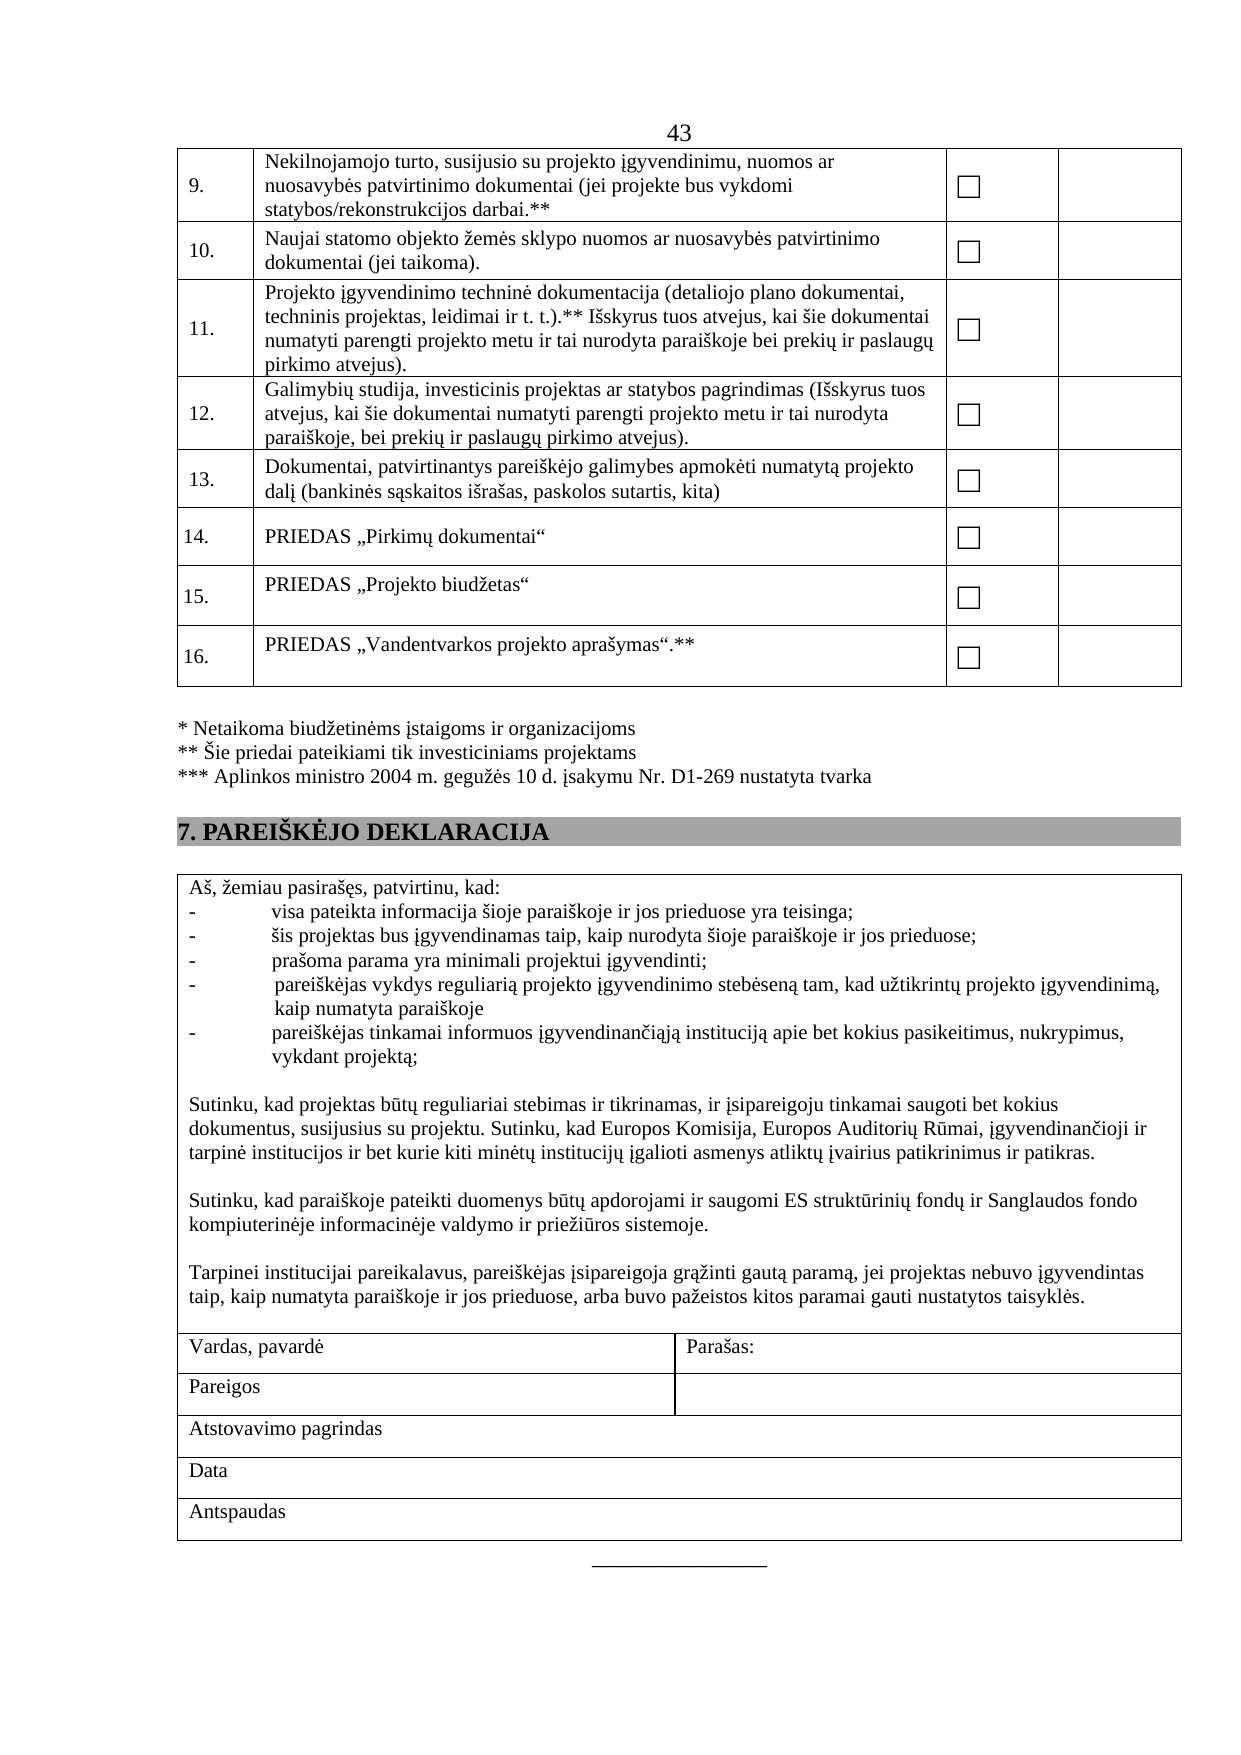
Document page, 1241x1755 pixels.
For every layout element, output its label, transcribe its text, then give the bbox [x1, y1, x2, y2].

text * Netaikoma biudžetinėms įstaigoms ir organizacijoms [177, 716, 1144, 740]
table_cell [1059, 450, 1181, 507]
table_cell [676, 1374, 1181, 1415]
table_cell Atstovavimo pagrindas [178, 1416, 1181, 1457]
table_cell [1059, 222, 1181, 279]
table_cell Galimybių studija, investicinis projektas ar statybos pagrindimas (Išskyrus tuos atvejus, kai šie dokumentai numatyti parengti projekto metu ir tai nurodyta paraiškoje, bei prekių ir paslaugų pirkimo atvejus). [254, 377, 946, 449]
table_cell □ [947, 280, 1058, 376]
table_cell 16. [178, 626, 253, 686]
table_header Aš, žemiau pasirašęs, patvirtinu, kad: - visa pateikta informacija šioje paraiškoje ir jos prieduose yra teisinga; - šis projektas bus įgyvendinamas taip, kaip nurodyta šioje paraiškoje ir jos prieduose; - prašoma parama yra minimali projektui įgyvendinti; - pareiškėjas vykdys reguliarią projekto įgyvendinimo stebėseną tam, kad užtikrintų projekto įgyvendinimą, kaip numatyta paraiškoje - pareiškėjas tinkamai informuos įgyvendinančiąją instituciją apie bet kokius pasikeitimus, nukrypimus, vykdant projektą; Sutinku, kad projektas būtų reguliariai stebimas ir tikrinamas, ir įsipareigoju tinkamai saugoti bet kokius dokumentus, susijusius su projektu. Sutinku, kad Europos Komisija, Europos Auditorių Rūmai, įgyvendinančioji ir tarpinė institucijos ir bet kurie kiti minėtų institucijų įgalioti asmenys atliktų įvairius patikrinimus ir patikras. Sutinku, kad paraiškoje pateikti duomenys būtų apdorojami ir saugomi ES struktūrinių fondų ir Sanglaudos fondo kompiuterinėje informacinėje valdymo ir priežiūros sistemoje. Tarpinei institucijai pareikalavus, pareiškėjas įsipareigoja grąžinti gautą paramą, jei projektas nebuvo įgyvendintas taip, kaip numatyta paraiškoje ir jos prieduose, arba buvo pažeistos kitos paramai gauti nustatytos taisyklės. [178, 875, 1181, 1332]
table_cell [1059, 508, 1181, 565]
table_cell Data [178, 1458, 1181, 1498]
table_cell [1059, 149, 1181, 221]
table_cell 12. [178, 377, 253, 449]
table_cell [1059, 377, 1181, 449]
table_cell Projekto įgyvendinimo techninė dokumentacija (detaliojo plano dokumentai, techninis projektas, leidimai ir t. t.).** Išskyrus tuos atvejus, kai šie dokumentai numatyti parengti projekto metu ir tai nurodyta paraiškoje bei prekių ir paslaugų pirkimo atvejus). [254, 280, 946, 376]
table_cell PRIEDAS „Projekto biudžetas“ [254, 566, 946, 625]
table_cell PRIEDAS „Pirkimų dokumentai“ [254, 508, 946, 565]
table_cell 14. [178, 508, 253, 565]
table_cell 13. [178, 450, 253, 507]
table_cell □ [947, 508, 1058, 565]
table_cell PRIEDAS „Vandentvarkos projekto aprašymas“.** [254, 626, 946, 686]
table_cell Dokumentai, patvirtinantys pareiškėjo galimybes apmokėti numatytą projekto dalį (bankinės sąskaitos išrašas, paskolos sutartis, kita) [254, 450, 946, 507]
table_cell Pareigos [178, 1374, 674, 1415]
table_cell Naujai statomo objekto žemės sklypo nuomos ar nuosavybės patvirtinimo dokumentai (jei taikoma). [254, 222, 946, 279]
table_cell 15. [178, 566, 253, 625]
text *** Aplinkos ministro 2004 m. gegužės 10 d. įsakymu Nr. D1-269 nustatyta tvarka [177, 764, 1144, 788]
table_cell 9. [178, 149, 253, 221]
text ** Šie priedai pateikiami tik investiciniams projektams [177, 740, 1144, 764]
table_cell [1059, 280, 1181, 376]
table_cell □ [947, 450, 1058, 507]
table_cell □ [947, 566, 1058, 625]
table_cell [1059, 626, 1181, 686]
table_cell [1059, 566, 1181, 625]
table_cell Vardas, pavardė [178, 1334, 674, 1373]
table_cell □ [947, 222, 1058, 279]
table_cell 10. [178, 222, 253, 279]
table_cell □ [947, 149, 1058, 221]
table_cell 11. [178, 280, 253, 376]
table_cell Nekilnojamojo turto, susijusio su projekto įgyvendinimu, nuomos ar nuosavybės patvirtinimo dokumentai (jei projekte bus vykdomi statybos/rekonstrukcijos darbai.** [254, 149, 946, 221]
text 7. PAREIŠKĖJO DEKLARACIJA [177, 817, 1181, 846]
table_cell Antspaudas [178, 1499, 1181, 1540]
table_cell □ [947, 377, 1058, 449]
table_cell □ [947, 626, 1058, 686]
table_cell Parašas: [676, 1334, 1181, 1373]
text ______________ [177, 1541, 1181, 1570]
